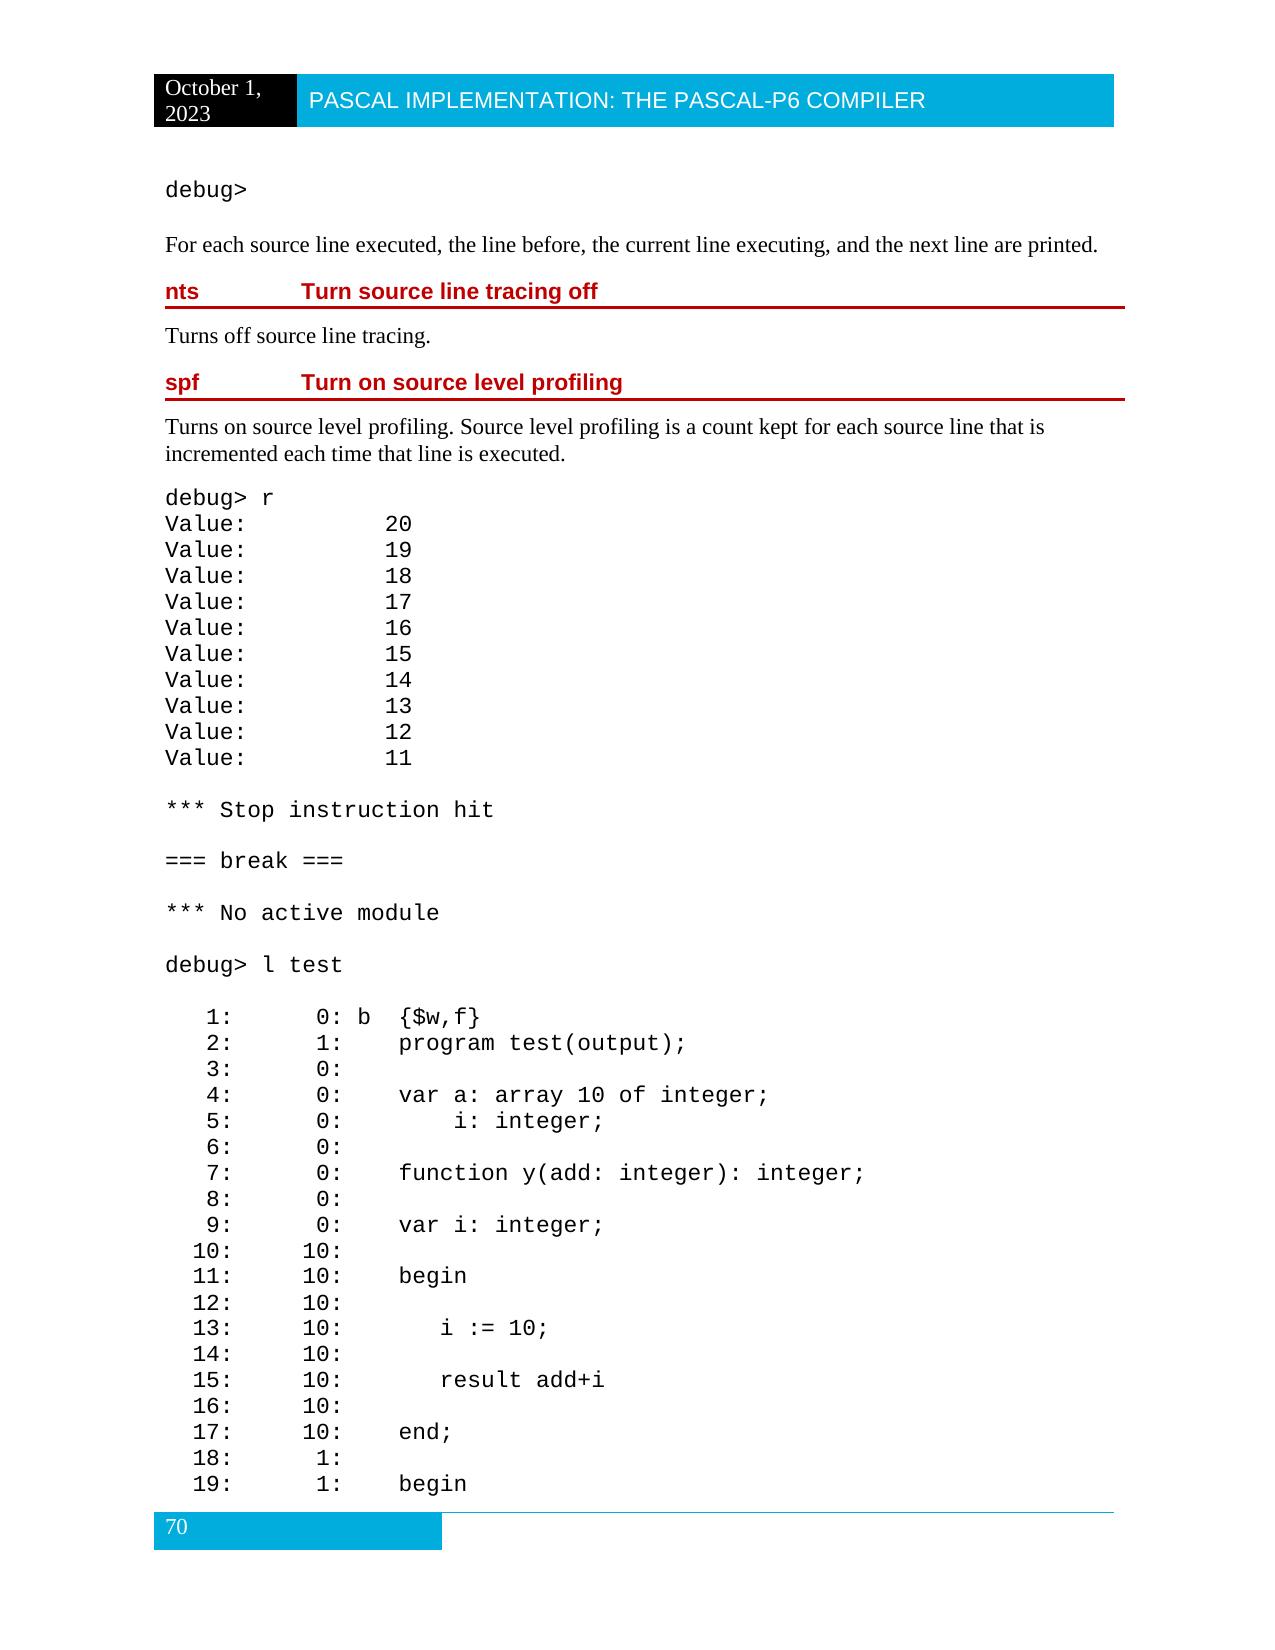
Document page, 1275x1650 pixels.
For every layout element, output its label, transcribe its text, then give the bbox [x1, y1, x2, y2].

text 7: 0: function y(add: integer): integer; [165, 1161, 1125, 1187]
text debug> l test [165, 954, 1125, 979]
text *** Stop instruction hit [165, 798, 1125, 824]
subtitle nts Turn source line tracing off [165, 278, 1125, 306]
text Value: 11 [165, 746, 1125, 772]
text debug> r [165, 487, 1125, 513]
text Value: 16 [165, 616, 1125, 642]
text Value: 12 [165, 720, 1125, 746]
text Value: 13 [165, 694, 1125, 720]
text Value: 17 [165, 591, 1125, 616]
text Value: 18 [165, 564, 1125, 591]
text 6: 0: [165, 1135, 1125, 1161]
text 3: 0: [165, 1057, 1125, 1083]
text 10: 10: [165, 1239, 1125, 1265]
text Value: 20 [165, 513, 1125, 539]
text 2: 1: program test(output); [165, 1031, 1125, 1057]
text 12: 10: [165, 1291, 1125, 1317]
text debug> [165, 179, 1125, 205]
text 14: 10: [165, 1343, 1125, 1369]
text 1: 0: b {$w,f} [165, 1006, 1125, 1031]
text 5: 0: i: integer; [165, 1109, 1125, 1135]
text Turns off source line tracing. [165, 322, 1125, 348]
text Value: 19 [165, 539, 1125, 564]
text Turns on source level profiling. Source level profiling is a count kept for each source line that is incremented each time that line is executed. [165, 413, 1125, 466]
text 9: 0: var i: integer; [165, 1213, 1125, 1239]
text 16: 10: [165, 1394, 1125, 1421]
text Value: 15 [165, 642, 1125, 668]
text 13: 10: i := 10; [165, 1317, 1125, 1343]
text 15: 10: result add+i [165, 1369, 1125, 1394]
text 11: 10: begin [165, 1265, 1125, 1291]
text 4: 0: var a: array 10 of integer; [165, 1083, 1125, 1109]
text Value: 14 [165, 668, 1125, 694]
text For each source line executed, the line before, the current line executing, and the next line are printed. [165, 231, 1125, 257]
text 19: 1: begin [165, 1472, 1125, 1498]
text 17: 10: end; [165, 1421, 1125, 1446]
text 18: 1: [165, 1446, 1125, 1472]
text *** No active module [165, 902, 1125, 928]
text 8: 0: [165, 1187, 1125, 1213]
subtitle spf Turn on source level profiling [165, 369, 1125, 398]
text === break === [165, 850, 1125, 876]
